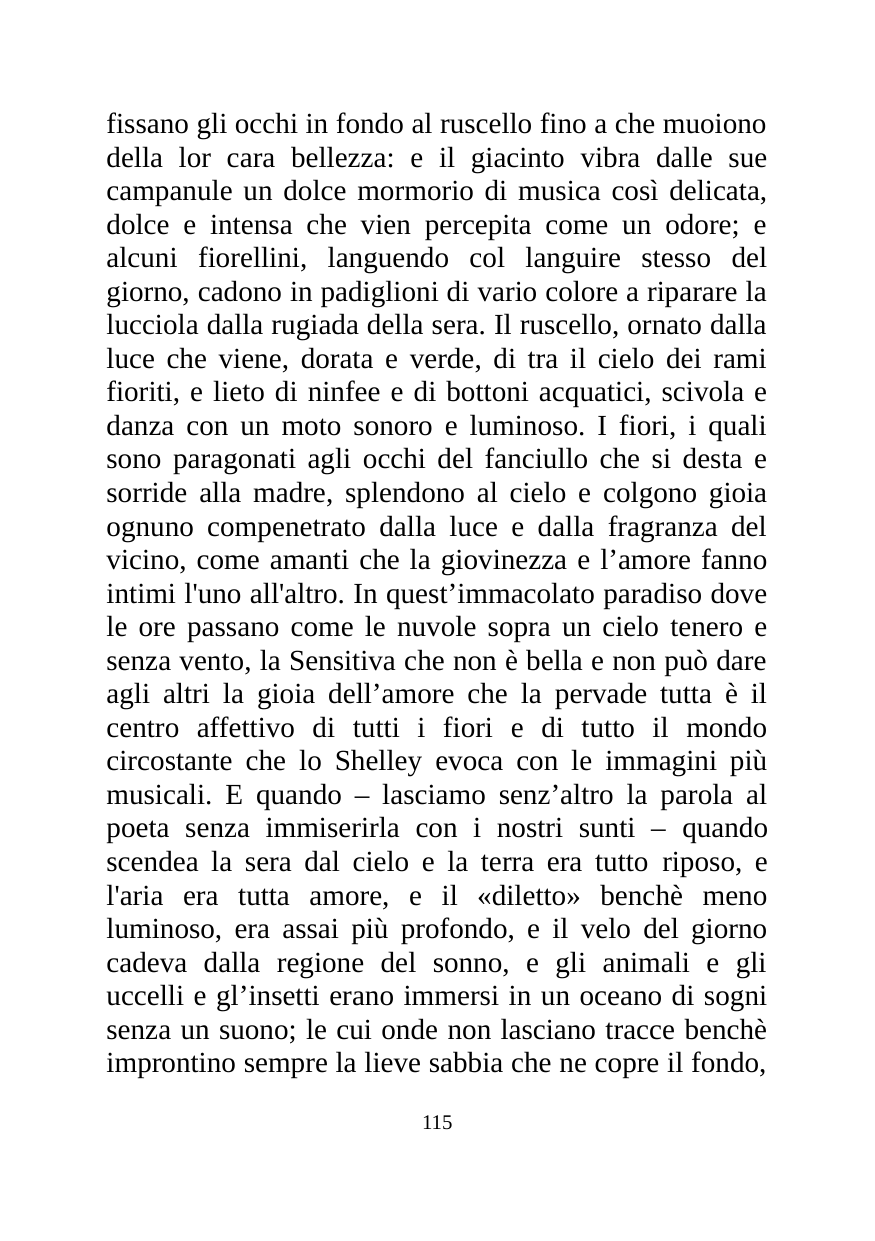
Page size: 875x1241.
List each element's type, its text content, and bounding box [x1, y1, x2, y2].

text fissano gli occhi in fondo al ruscello fino a che muoiono della lor cara bellezza: e il giacinto vibra dalle sue campanule un dolce mormorio di musica così delicata, dolce e intensa che vien percepita come un odore; e alcuni fiorellini, languendo col languire stesso del giorno, cadono in padiglioni di vario colore a riparare la lucciola dalla rugiada della sera. Il ruscello, ornato dalla luce che viene, dorata e verde, di tra il cielo dei rami fioriti, e lieto di ninfee e di bottoni acquatici, scivola e danza con un moto sonoro e luminoso. I fiori, i quali sono paragonati agli occhi del fanciullo che si desta e sorride alla madre, splendono al cielo e colgono gioia ognuno compenetrato dalla luce e dalla fragranza del vicino, come amanti che la giovinezza e l’amore fanno intimi l'uno all'altro. In quest’immacolato paradiso dove le ore passano come le nuvole sopra un cielo tenero e senza vento, la Sensitiva che non è bella e non può dare agli altri la gioia dell’amore che la pervade tutta è il centro affettivo di tutti i fiori e di tutto il mondo circostante che lo Shelley evoca con le immagini più musicali. E quando – lasciamo senz’altro la parola al poeta senza immiserirla con i nostri sunti – quando scendea la sera dal cielo e la terra era tutto riposo, e l'aria era tutta amore, e il «diletto» benchè meno luminoso, era assai più profondo, e il velo del giorno cadeva dalla regione del sonno, e gli animali e gli uccelli e gl’insetti erano immersi in un oceano di sogni senza un suono; le cui onde non lasciano tracce benchè improntino sempre la lieve sabbia che ne copre il fondo, [106, 106, 768, 1079]
